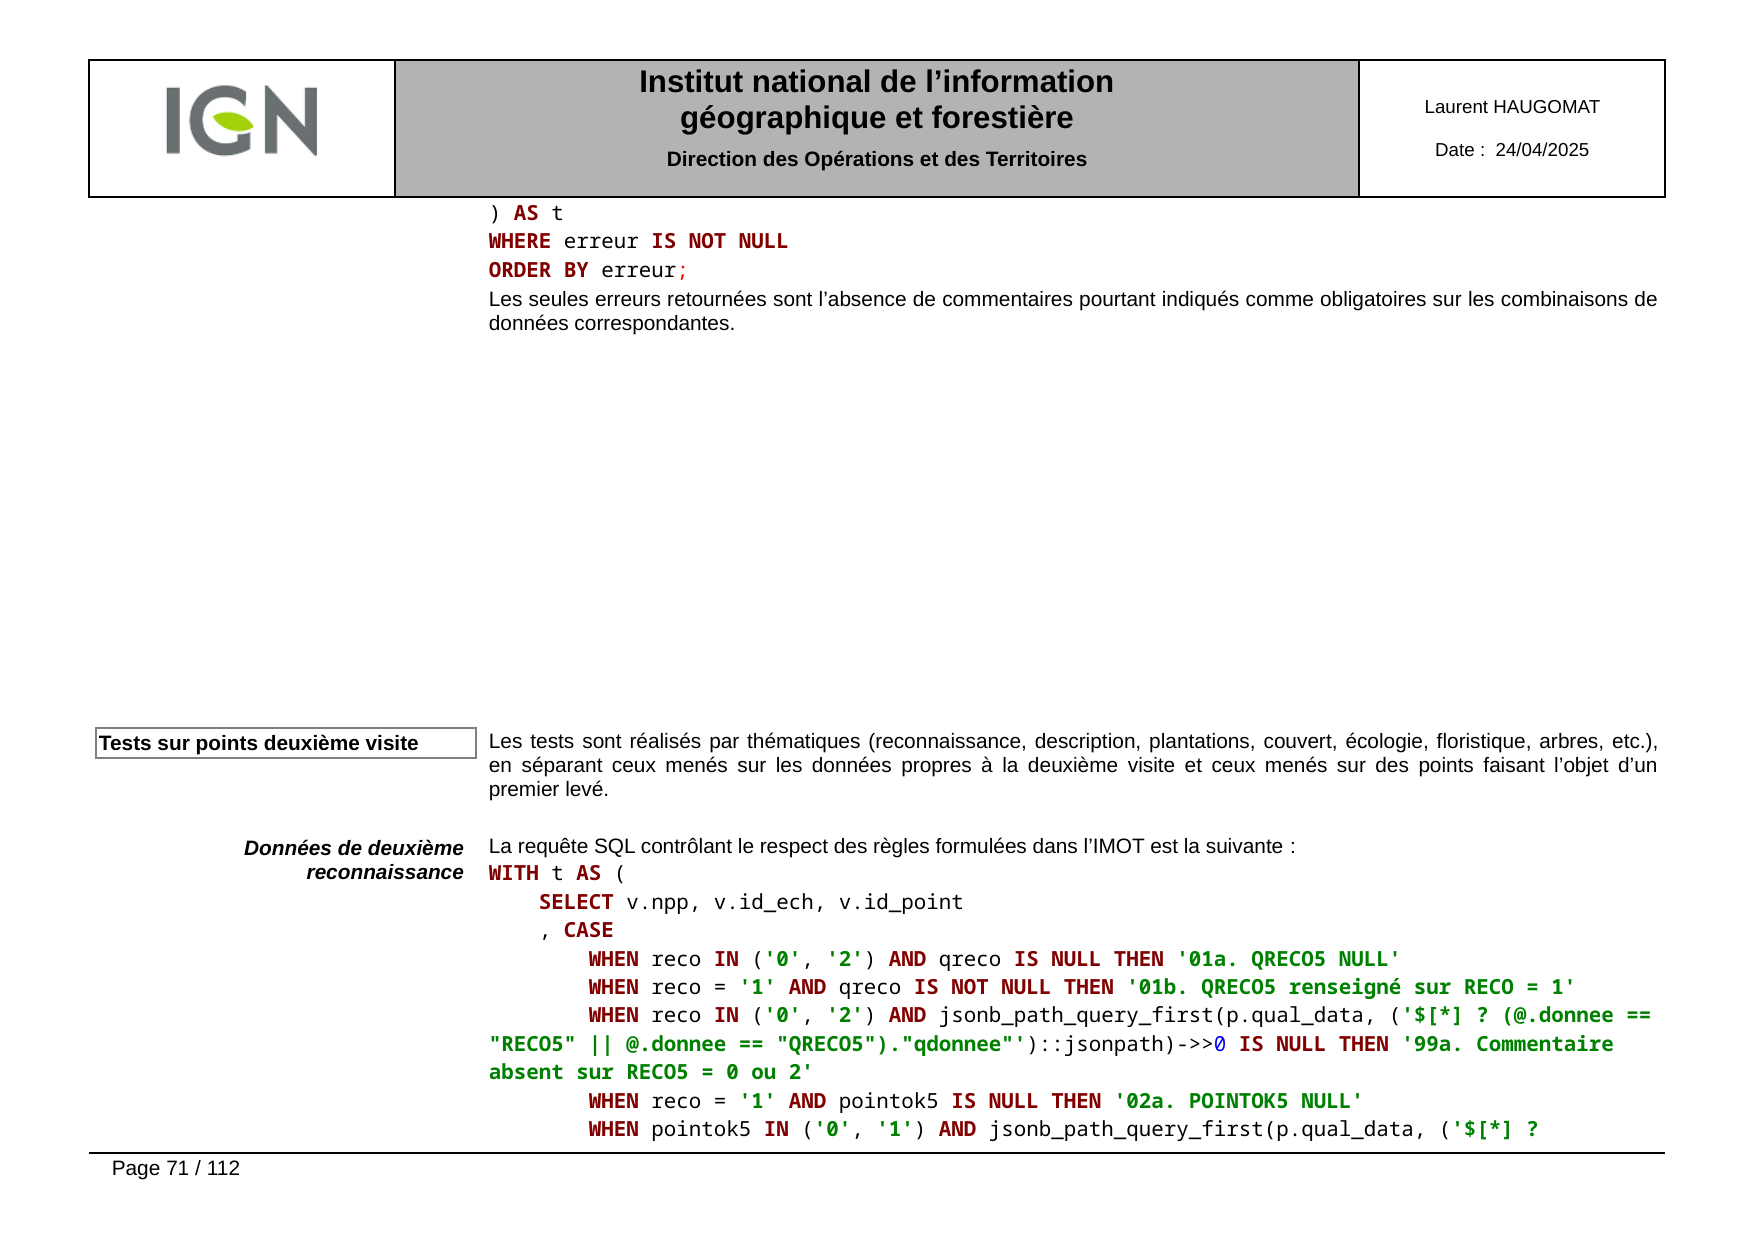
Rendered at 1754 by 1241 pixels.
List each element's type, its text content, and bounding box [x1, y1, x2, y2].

table_cell Données de deuxième reconnaissance [89, 834, 483, 1149]
table_cell Les tests sont réalisés par thématiques (reconnaissance, description, plantations, couvert, écologie, floristique, arbres, etc.), en séparant ceux menés sur les données propres à la deuxième visite et ceux menés sur des points faisant l’objet d’un premier levé. [483, 726, 1665, 834]
picture [141, 62, 343, 180]
table_cell Tests sur points deuxième visite [89, 726, 483, 834]
table_cell [89, 198, 483, 726]
table_cell La requête SQL contrôlant le respect des règles formulées dans l’IMOT est la suivante : WITH t AS ( SELECT v.npp, v.id_ech, v.id_point , CASE WHEN reco IN ('0', '2') AND qreco IS NULL THEN '01a. QRECO5 NULL' WHEN reco = '1' AND qreco IS NOT NULL THEN '01b. QRECO5 renseigné sur RECO = 1' WHEN reco IN ('0', '2') AND jsonb_path_query_first(p.qual_data, ('$[*] ? (@.donnee == "RECO5" || @.donnee == "QRECO5")."qdonnee"')::jsonpath)->>0 IS NULL THEN '99a. Commentaire absent sur RECO5 = 0 ou 2' WHEN reco = '1' AND pointok5 IS NULL THEN '02a. POINTOK5 NULL' WHEN pointok5 IN ('0', '1') AND jsonb_path_query_first(p.qual_data, ('$[*] ? [483, 834, 1665, 1149]
table_cell ) AS t WHERE erreur IS NOT NULL ORDER BY erreur; Les seules erreurs retournées sont l’absence de commentaires pourtant indiqués comme obligatoires sur les combinaisons de données correspondantes. [483, 198, 1665, 726]
